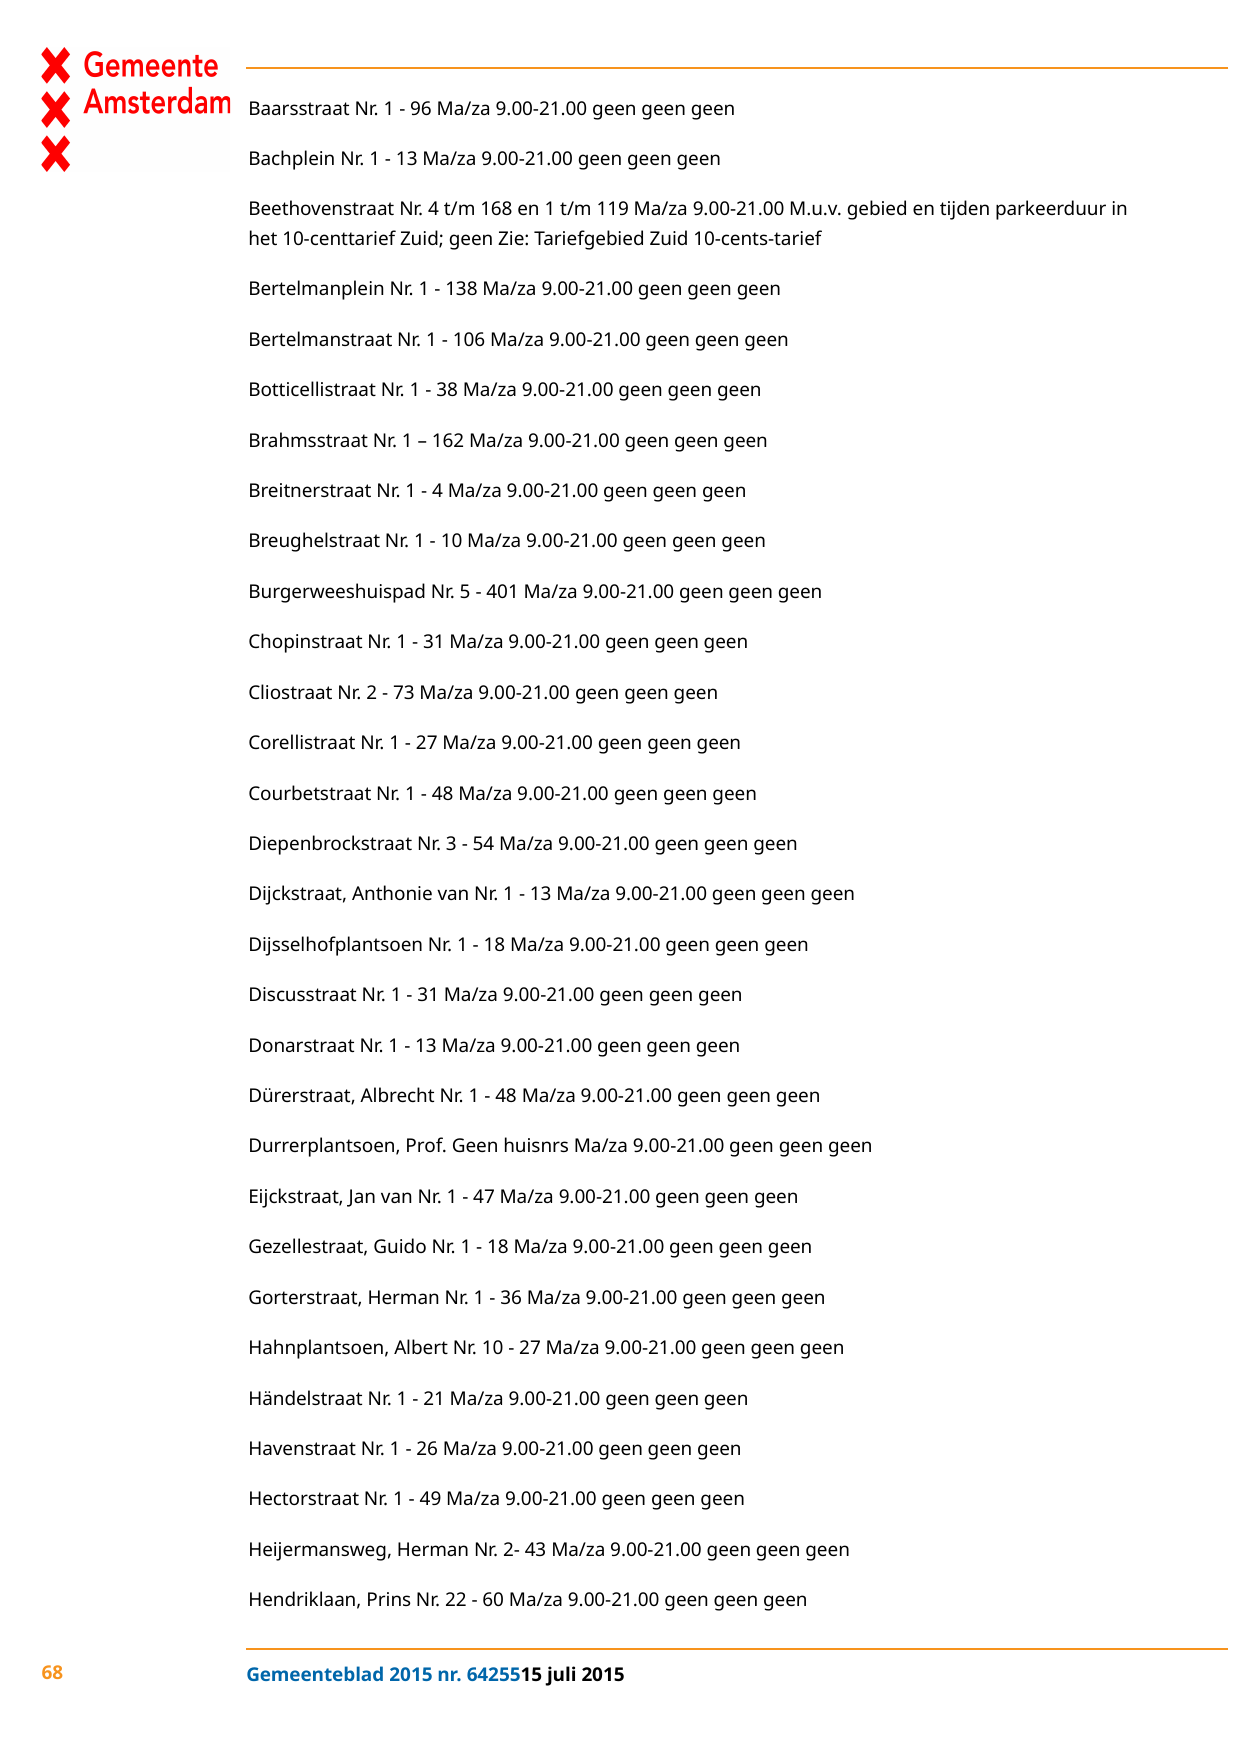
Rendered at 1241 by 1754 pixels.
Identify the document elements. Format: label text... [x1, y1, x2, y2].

text Hectorstraat Nr. 1 - 49 Ma/za 9.00-21.00 geen geen geen [248, 1486, 1152, 1511]
text Dijsselhofplantsoen Nr. 1 - 18 Ma/za 9.00-21.00 geen geen geen [248, 931, 1152, 957]
text Beethovenstraat Nr. 4 t/m 168 en 1 t/m 119 Ma/za 9.00-21.00 M.u.v. gebied en tijden parkeerduur in het 10-centtarief Zuid; geen Zie: Tariefgebied Zuid 10-cents-tarief [248, 196, 1152, 251]
text Hendriklaan, Prins Nr. 22 - 60 Ma/za 9.00-21.00 geen geen geen [248, 1586, 1152, 1612]
text Diepenbrockstraat Nr. 3 - 54 Ma/za 9.00-21.00 geen geen geen [248, 830, 1152, 856]
text Botticellistraat Nr. 1 - 38 Ma/za 9.00-21.00 geen geen geen [248, 376, 1152, 402]
text Bachplein Nr. 1 - 13 Ma/za 9.00-21.00 geen geen geen [248, 145, 1152, 171]
picture [41, 47, 231, 172]
text Dürerstraat, Albrecht Nr. 1 - 48 Ma/za 9.00-21.00 geen geen geen [248, 1082, 1152, 1108]
text Havenstraat Nr. 1 - 26 Ma/za 9.00-21.00 geen geen geen [248, 1435, 1152, 1461]
text Breughelstraat Nr. 1 - 10 Ma/za 9.00-21.00 geen geen geen [248, 528, 1152, 553]
text Bertelmanplein Nr. 1 - 138 Ma/za 9.00-21.00 geen geen geen [248, 276, 1152, 301]
text Burgerweeshuispad Nr. 5 - 401 Ma/za 9.00-21.00 geen geen geen [248, 578, 1152, 604]
text Gezellestraat, Guido Nr. 1 - 18 Ma/za 9.00-21.00 geen geen geen [248, 1233, 1152, 1259]
text Bertelmanstraat Nr. 1 - 106 Ma/za 9.00-21.00 geen geen geen [248, 326, 1152, 352]
text Donarstraat Nr. 1 - 13 Ma/za 9.00-21.00 geen geen geen [248, 1032, 1152, 1058]
text Courbetstraat Nr. 1 - 48 Ma/za 9.00-21.00 geen geen geen [248, 780, 1152, 806]
text Baarsstraat Nr. 1 - 96 Ma/za 9.00-21.00 geen geen geen [248, 95, 1152, 121]
text Händelstraat Nr. 1 - 21 Ma/za 9.00-21.00 geen geen geen [248, 1385, 1152, 1411]
text Eijckstraat, Jan van Nr. 1 - 47 Ma/za 9.00-21.00 geen geen geen [248, 1183, 1152, 1209]
text Dijckstraat, Anthonie van Nr. 1 - 13 Ma/za 9.00-21.00 geen geen geen [248, 881, 1152, 906]
text Heijermansweg, Herman Nr. 2- 43 Ma/za 9.00-21.00 geen geen geen [248, 1536, 1152, 1562]
text Cliostraat Nr. 2 - 73 Ma/za 9.00-21.00 geen geen geen [248, 679, 1152, 705]
text Hahnplantsoen, Albert Nr. 10 - 27 Ma/za 9.00-21.00 geen geen geen [248, 1334, 1152, 1360]
text Gorterstraat, Herman Nr. 1 - 36 Ma/za 9.00-21.00 geen geen geen [248, 1284, 1152, 1310]
text Breitnerstraat Nr. 1 - 4 Ma/za 9.00-21.00 geen geen geen [248, 477, 1152, 503]
text Brahmsstraat Nr. 1 – 162 Ma/za 9.00-21.00 geen geen geen [248, 427, 1152, 453]
text Discusstraat Nr. 1 - 31 Ma/za 9.00-21.00 geen geen geen [248, 981, 1152, 1007]
text Corellistraat Nr. 1 - 27 Ma/za 9.00-21.00 geen geen geen [248, 729, 1152, 755]
text Durrerplantsoen, Prof. Geen huisnrs Ma/za 9.00-21.00 geen geen geen [248, 1133, 1152, 1158]
text Chopinstraat Nr. 1 - 31 Ma/za 9.00-21.00 geen geen geen [248, 628, 1152, 654]
